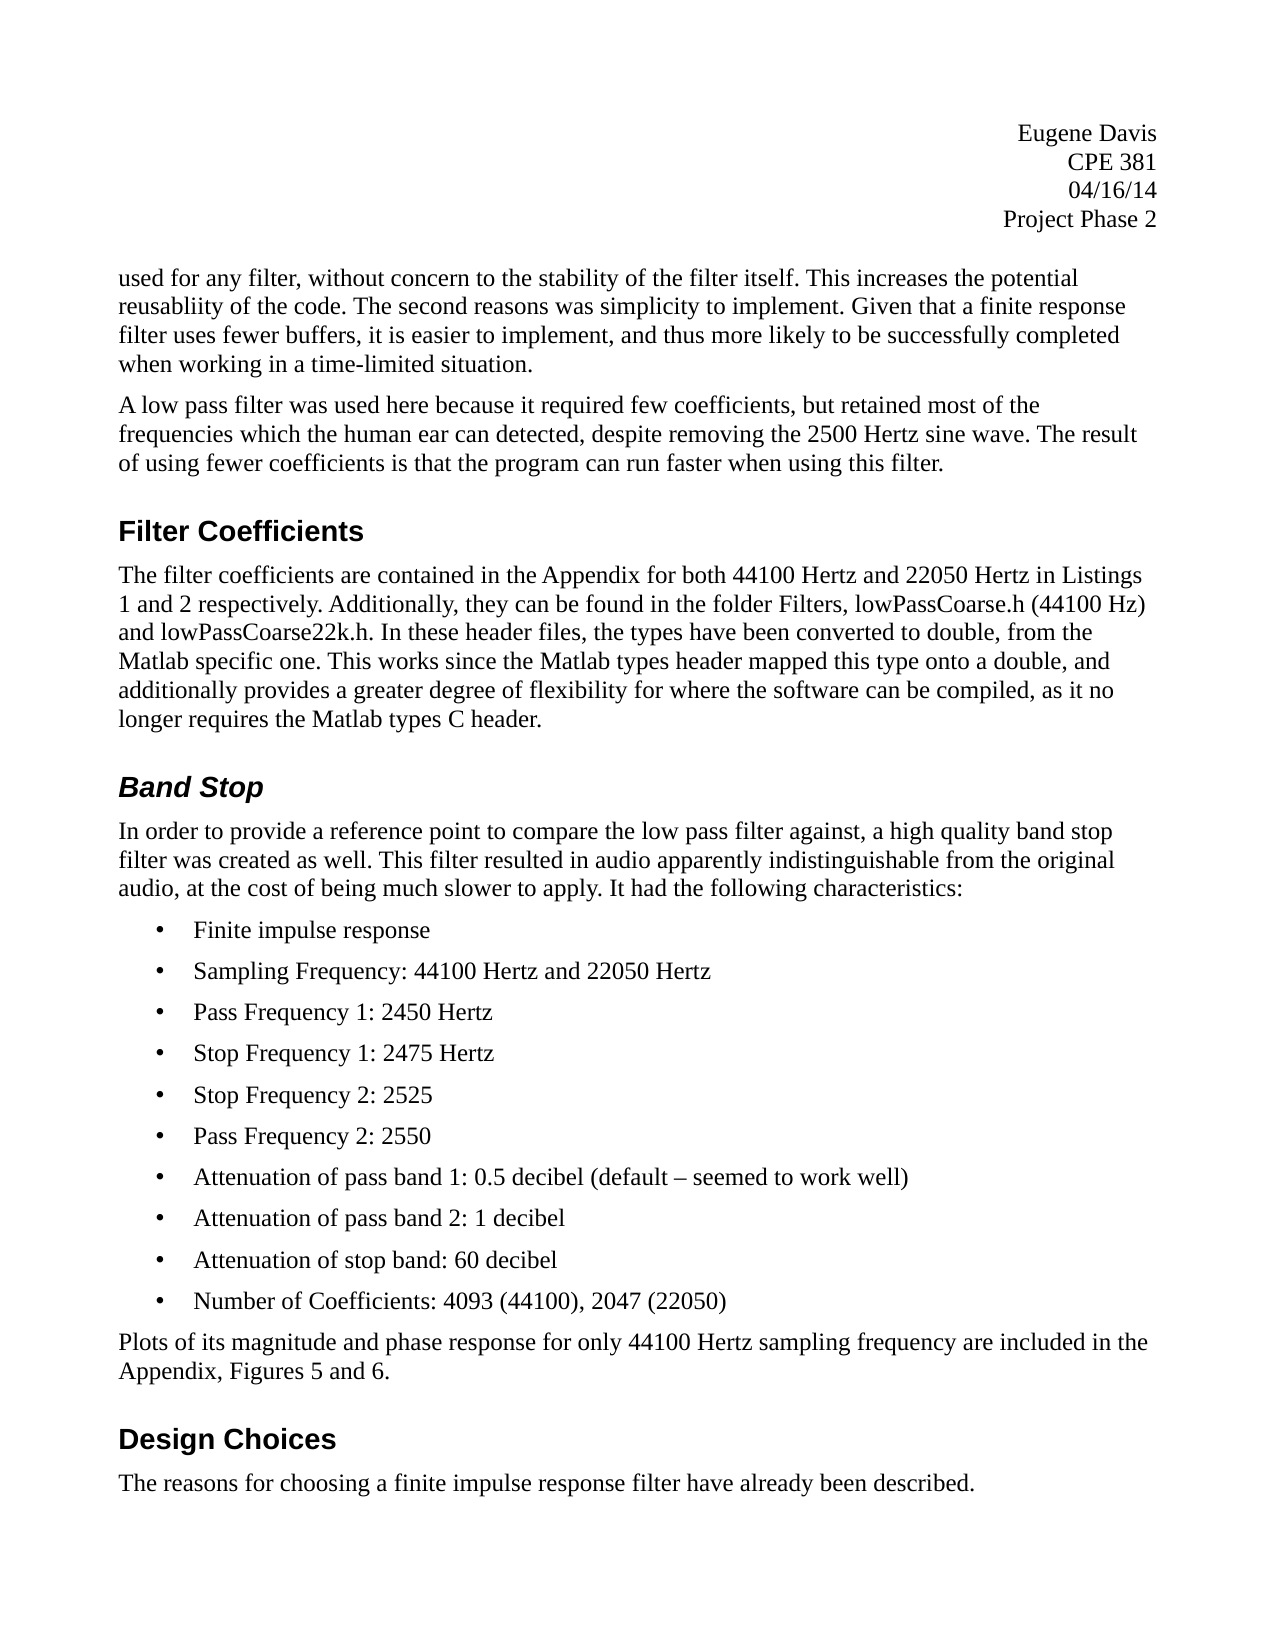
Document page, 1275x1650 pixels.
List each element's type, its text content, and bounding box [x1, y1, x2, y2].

text The filter coefficients are contained in the Appendix for both 44100 Hertz and 22050 Hertz in Listings 1 and 2 respectively. Additionally, they can be found in the folder Filters, lowPassCoarse.h (44100 Hz) and lowPassCoarse22k.h. In these header files, the types have been converted to double, from the Matlab specific one. This works since the Matlab types header mapped this type onto a double, and additionally provides a greater degree of flexibility for where the software can be compiled, as it no longer requires the Matlab types C header. [118, 560, 1157, 732]
list Sampling Frequency: 44100 Hertz and 22050 Hertz [156, 956, 1157, 985]
list Attenuation of stop band: 60 decibel [156, 1245, 1157, 1273]
subtitle Filter Coefficients [118, 514, 1157, 547]
list Finite impulse response [156, 915, 1157, 943]
text Plots of its magnitude and phase response for only 44100 Hertz sampling frequency are included in the Appendix, Figures 5 and 6. [118, 1327, 1157, 1385]
list Pass Frequency 1: 2450 Hertz [156, 997, 1157, 1026]
list Number of Coefficients: 4093 (44100), 2047 (22050) [156, 1286, 1157, 1315]
text In order to provide a reference point to compare the low pass filter against, a high quality band stop filter was created as well. This filter resulted in audio apparently indistinguishable from the original audio, at the cost of being much slower to apply. It had the following characteristics: [118, 816, 1157, 902]
list Stop Frequency 1: 2475 Hertz [156, 1038, 1157, 1067]
list Attenuation of pass band 2: 1 decibel [156, 1203, 1157, 1232]
text A low pass filter was used here because it required few coefficients, but retained most of the frequencies which the human ear can detected, despite removing the 2500 Hertz sine wave. The result of using fewer coefficients is that the program can run faster when using this filter. [118, 390, 1157, 476]
list Stop Frequency 2: 2525 [156, 1080, 1157, 1108]
text The reasons for choosing a finite impulse response filter have already been described. [118, 1468, 1157, 1497]
subtitle Design Choices [118, 1422, 1157, 1456]
list Pass Frequency 2: 2550 [156, 1121, 1157, 1150]
text used for any filter, without concern to the stability of the filter itself. This increases the potential reusabliity of the code. The second reasons was simplicity to implement. Given that a finite response filter uses fewer buffers, it is easier to implement, and thus more likely to be successfully completed when working in a time-limited situation. [118, 263, 1157, 378]
subtitle Band Stop [118, 770, 1157, 803]
list Attenuation of pass band 1: 0.5 decibel (default – seemed to work well) [156, 1162, 1157, 1191]
